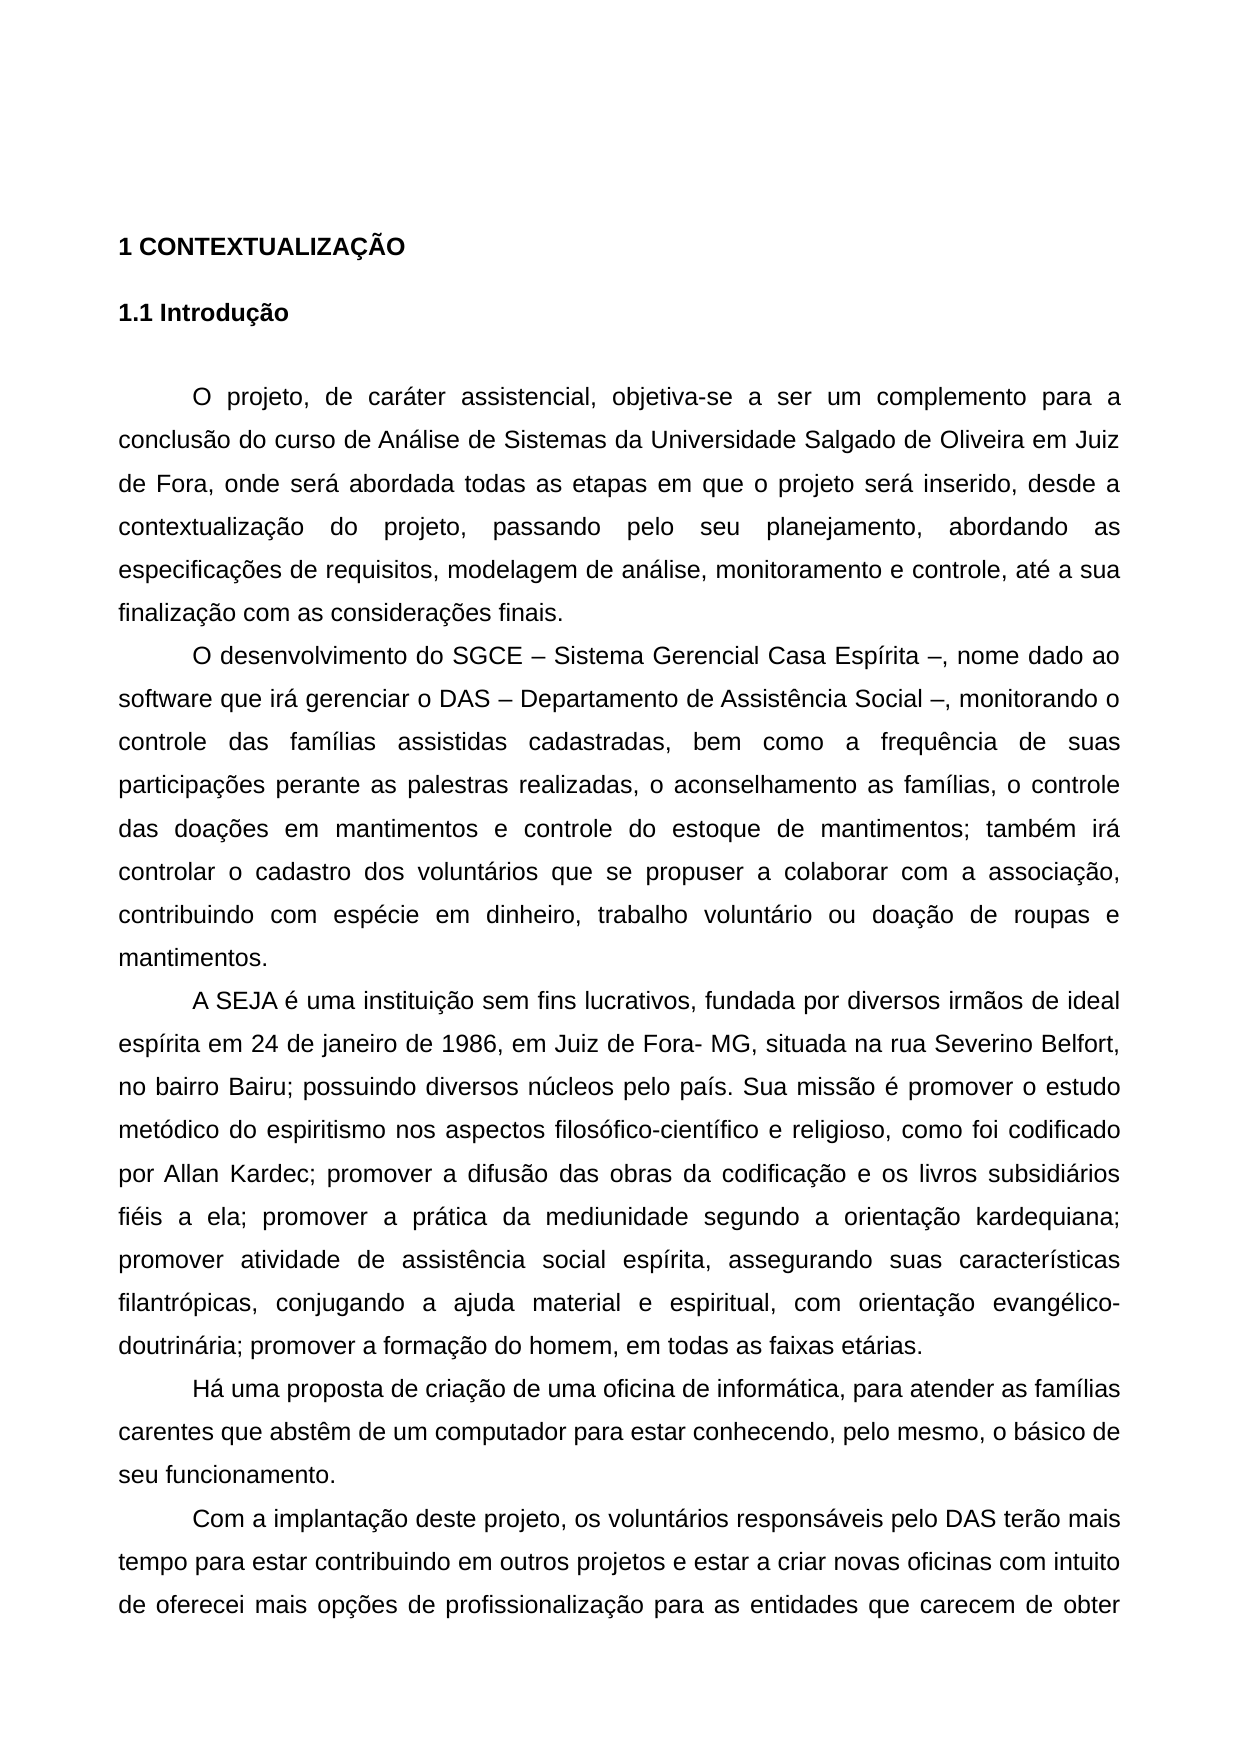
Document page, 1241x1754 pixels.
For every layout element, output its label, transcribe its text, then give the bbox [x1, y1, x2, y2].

text O projeto, de caráter assistencial, objetiva-se a ser um complemento para a conclusão do curso de Análise de Sistemas da Universidade Salgado de Oliveira em Juiz de Fora, onde será abordada todas as etapas em que o projeto será inserido, desde a contextualização do projeto, passando pelo seu planejamento, abordando as especificações de requisitos, modelagem de análise, monitoramento e controle, até a sua finalização com as considerações finais. [118, 382, 1122, 627]
subtitle 1.1 Introdução [118, 298, 1122, 327]
subtitle 1 CONTEXTUALIZAÇÃO [118, 232, 1122, 260]
text Há uma proposta de criação de uma oficina de informática, para atender as famílias carentes que abstêm de um computador para estar conhecendo, pelo mesmo, o básico de seu funcionamento. [118, 1374, 1122, 1489]
text A SEJA é uma instituição sem fins lucrativos, fundada por diversos irmãos de ideal espírita em 24 de janeiro de 1986, em Juiz de Fora- MG, situada na rua Severino Belfort, no bairro Bairu; possuindo diversos núcleos pelo país. Sua missão é promover o estudo metódico do espiritismo nos aspectos filosófico-científico e religioso, como foi codificado por Allan Kardec; promover a difusão das obras da codificação e os livros subsidiários fiéis a ela; promover a prática da mediunidade segundo a orientação kardequiana; promover atividade de assistência social espírita, assegurando suas características filantrópicas, conjugando a ajuda material e espiritual, com orientação evangélico-doutrinária; promover a formação do homem, em todas as faixas etárias. [118, 986, 1122, 1360]
text O desenvolvimento do SGCE – Sistema Gerencial Casa Espírita –, nome dado ao software que irá gerenciar o DAS – Departamento de Assistência Social –, monitorando o controle das famílias assistidas cadastradas, bem como a frequência de suas participações perante as palestras realizadas, o aconselhamento as famílias, o controle das doações em mantimentos e controle do estoque de mantimentos; também irá controlar o cadastro dos voluntários que se propuser a colaborar com a associação, contribuindo com espécie em dinheiro, trabalho voluntário ou doação de roupas e mantimentos. [118, 641, 1122, 972]
text Com a implantação deste projeto, os voluntários responsáveis pelo DAS terão mais tempo para estar contribuindo em outros projetos e estar a criar novas oficinas com intuito de oferecei mais opções de profissionalização para as entidades que carecem de obter [118, 1503, 1122, 1618]
